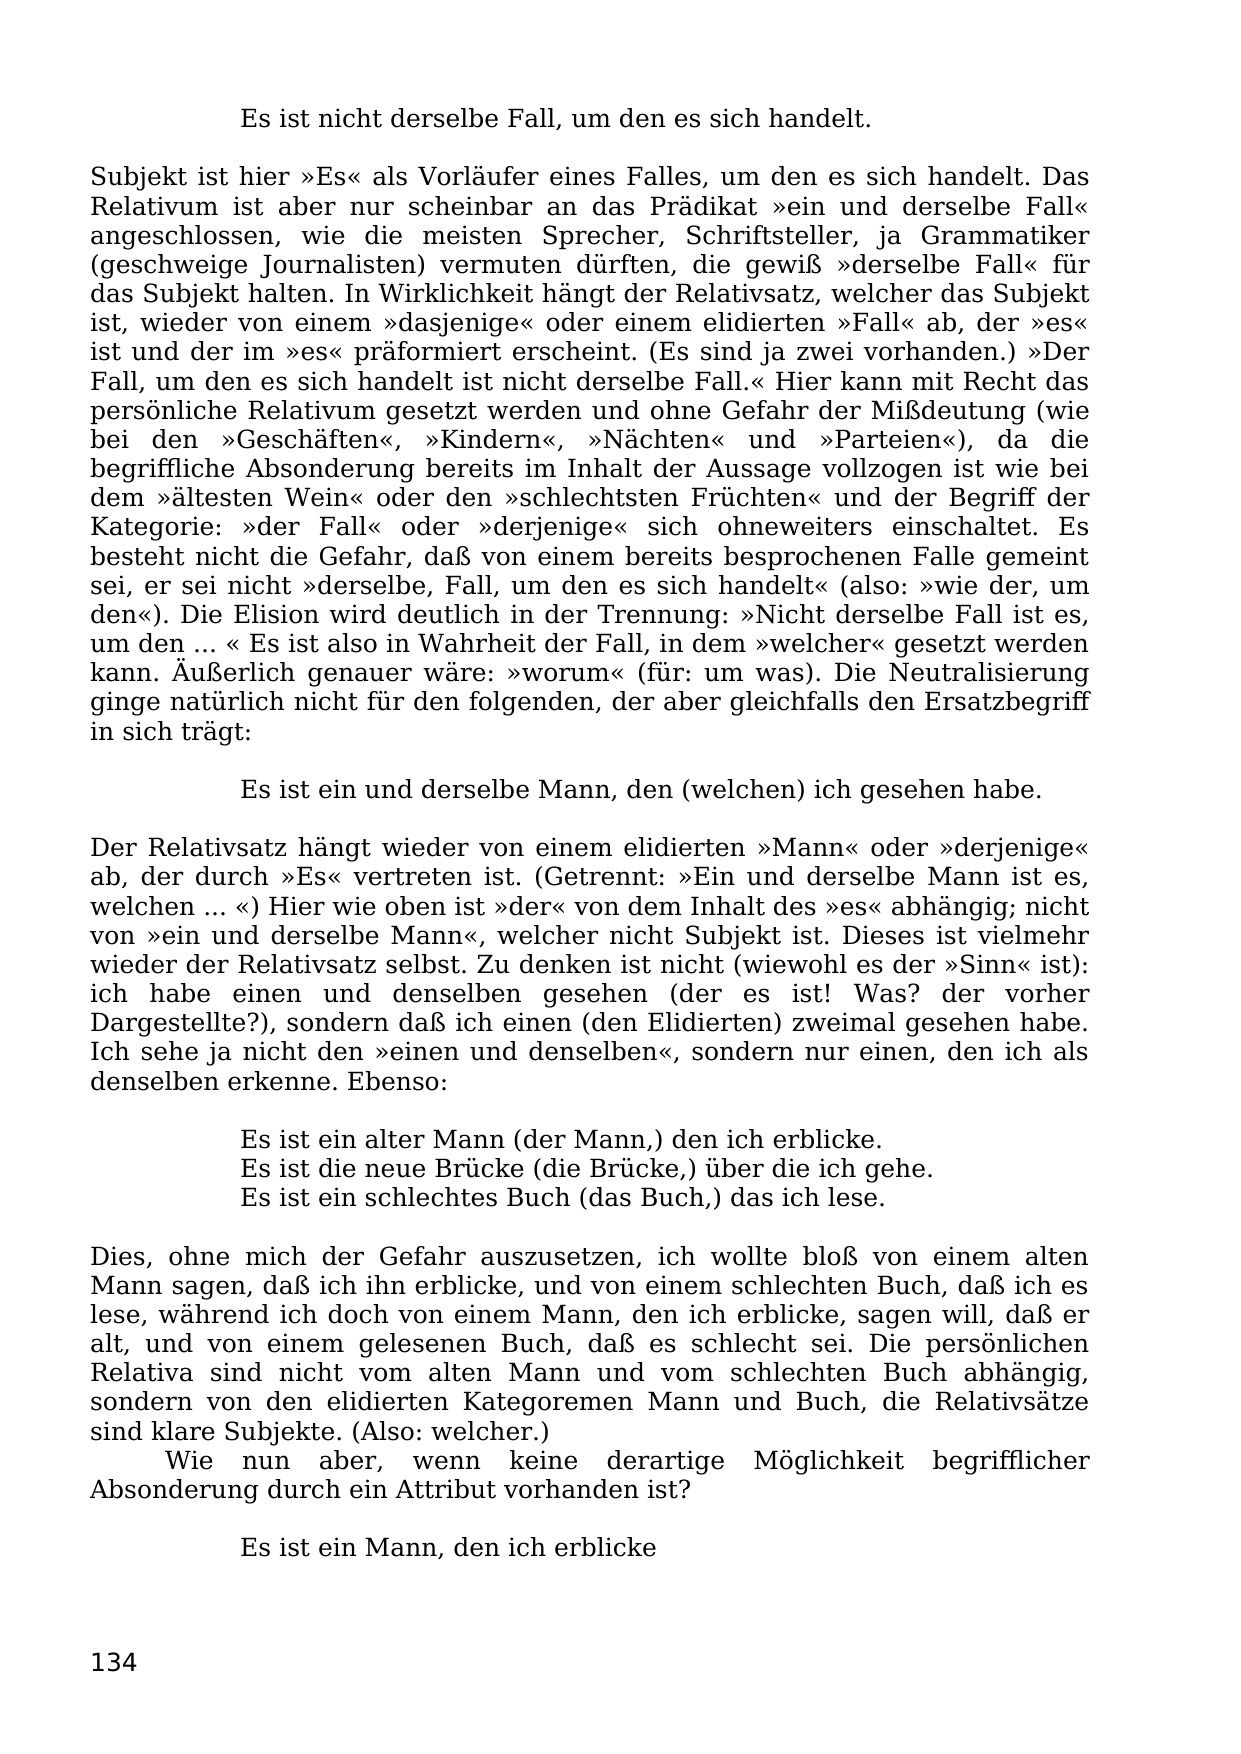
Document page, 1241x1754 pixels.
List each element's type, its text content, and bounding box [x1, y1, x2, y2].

text Der Relativsatz hängt wieder von einem elidierten »Mann« oder »derjenige« ab, der durch »Es« vertreten ist. (Getrennt: »Ein und derselbe Mann ist es, welchen ... «) Hier wie oben ist »der« von dem Inhalt des »es« abhängig; nicht von »ein und derselbe Mann«, welcher nicht Subjekt ist. Dieses ist vielmehr wieder der Relativsatz selbst. Zu denken ist nicht (wiewohl es der »Sinn« ist): ich habe einen und denselben gesehen (der es ist! Was? der vorher Dargestellte?), sondern daß ich einen (den Elidierten) zweimal gesehen habe. Ich sehe ja nicht den »einen und denselben«, sondern nur einen, den ich als denselben erkenne. Ebenso: [90, 833, 1091, 1096]
text Es ist ein und derselbe Mann, den (welchen) ich gesehen habe. [240, 775, 1091, 804]
text Es ist die neue Brücke (die Brücke,) über die ich gehe. [240, 1154, 1091, 1183]
text Es ist ein schlechtes Buch (das Buch,) das ich lese. [240, 1183, 1091, 1212]
text Dies, ohne mich der Gefahr auszusetzen, ich wollte bloß von einem alten Mann sagen, daß ich ihn erblicke, und von einem schlechten Buch, daß ich es lese, während ich doch von einem Mann, den ich erblicke, sagen will, daß er alt, und von einem gelesenen Buch, daß es schlecht sei. Die persönlichen Relativa sind nicht vom alten Mann und vom schlechten Buch abhängig, sondern von den elidierten Kategoremen Mann und Buch, die Relativsätze sind klare Subjekte. (Also: welcher.) [90, 1242, 1091, 1446]
text Wie nun aber, wenn keine derartige Möglichkeit begrifflicher Absonderung durch ein Attribut vorhanden ist? [90, 1446, 1091, 1504]
text Es ist nicht derselbe Fall, um den es sich handelt. [240, 104, 1091, 133]
text Es ist ein alter Mann (der Mann,) den ich erblicke. [240, 1125, 1091, 1154]
text Es ist ein Mann, den ich erblicke [240, 1533, 1091, 1562]
text Subjekt ist hier »Es« als Vorläufer eines Falles, um den es sich handelt. Das Relativum ist aber nur scheinbar an das Prädikat »ein und derselbe Fall« angeschlossen, wie die meisten Sprecher, Schriftsteller, ja Grammatiker (geschweige Journalisten) vermuten dürften, die gewiß »derselbe Fall« für das Subjekt halten. In Wirklichkeit hängt der Relativsatz, welcher das Subjekt ist, wieder von einem »dasjenige« oder einem elidierten »Fall« ab, der »es« ist und der im »es« präformiert erscheint. (Es sind ja zwei vorhanden.) »Der Fall, um den es sich handelt ist nicht derselbe Fall.« Hier kann mit Recht das persönliche Relativum gesetzt werden und ohne Gefahr der Mißdeutung (wie bei den »Geschäften«, »Kindern«, »Nächten« und »Parteien«), da die begriffliche Absonderung bereits im Inhalt der Aussage vollzogen ist wie bei dem »ältesten Wein« oder den »schlechtsten Früchten« und der Begriff der Kategorie: »der Fall« oder »derjenige« sich ohneweiters einschaltet. Es besteht nicht die Gefahr, daß von einem bereits besprochenen Falle gemeint sei, er sei nicht »derselbe, Fall, um den es sich handelt« (also: »wie der, um den«). Die Elision wird deutlich in der Trennung: »Nicht derselbe Fall ist es, um den ... « Es ist also in Wahrheit der Fall, in dem »welcher« gesetzt werden kann. Äußerlich genauer wäre: »worum« (für: um was). Die Neutralisierung ginge natürlich nicht für den folgenden, der aber gleichfalls den Ersatzbegriff in sich trägt: [90, 162, 1091, 746]
